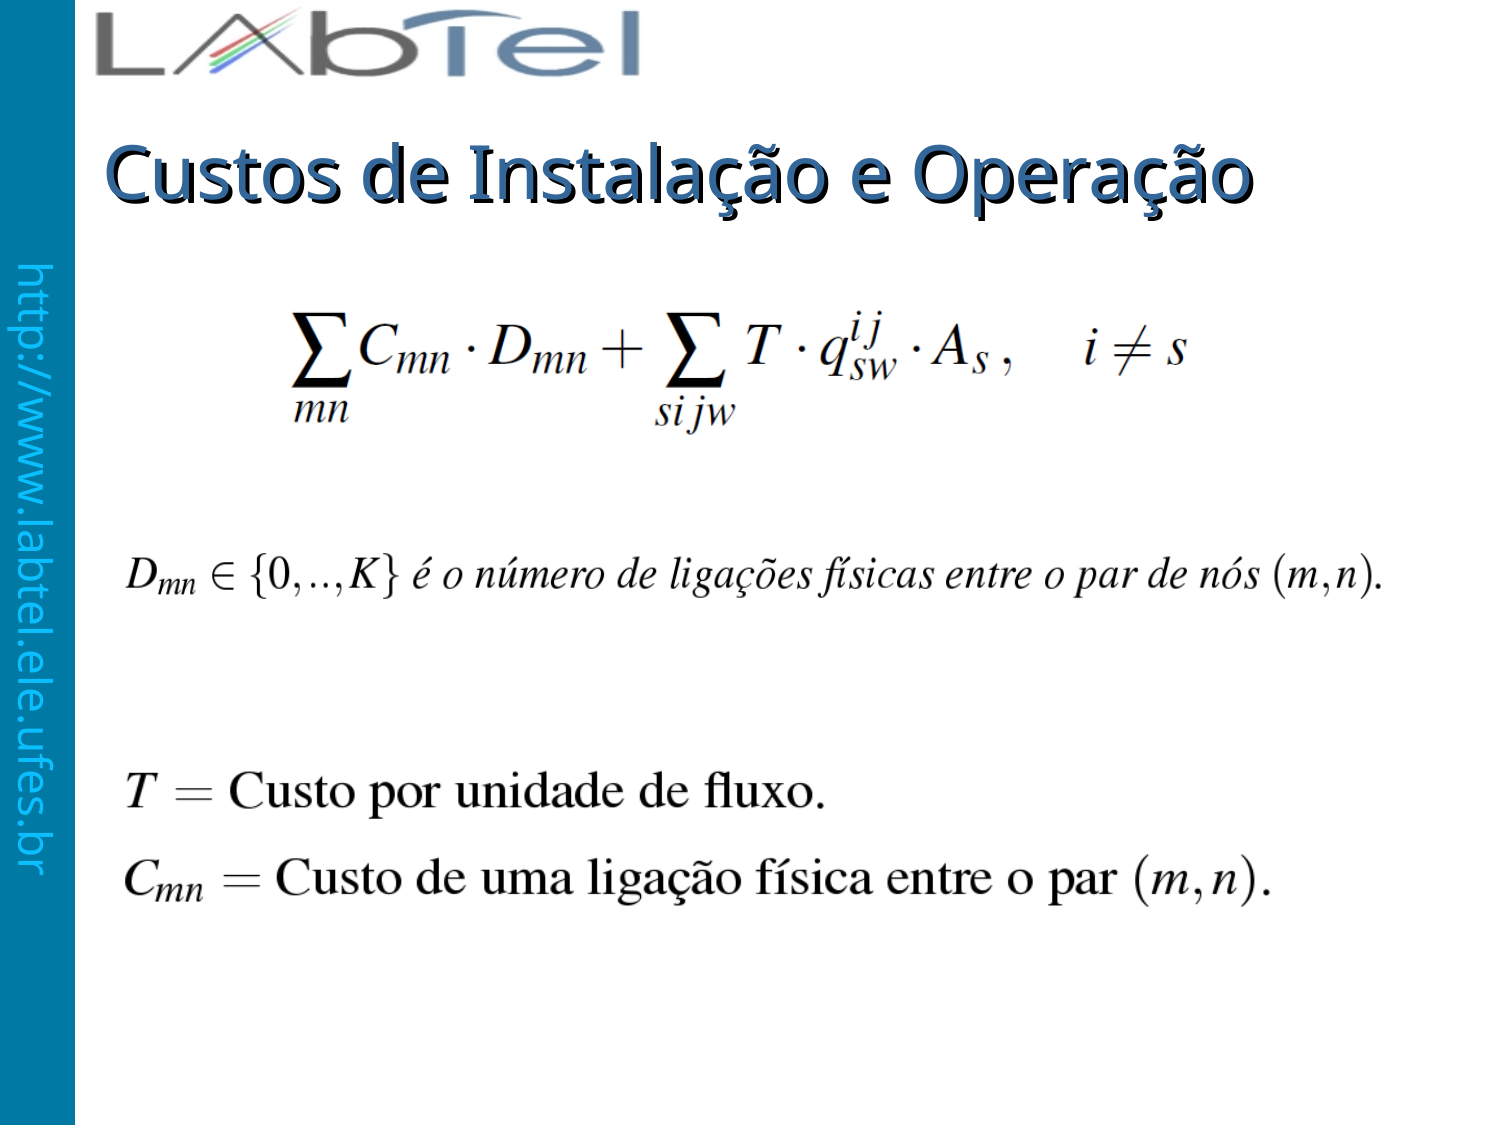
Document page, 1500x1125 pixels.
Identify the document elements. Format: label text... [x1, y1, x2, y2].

picture [267, 289, 1202, 441]
title Custos de Instalação e Operação [68, 70, 1376, 268]
picture [112, 551, 1385, 610]
picture [111, 759, 1287, 926]
picture [76, 0, 675, 70]
